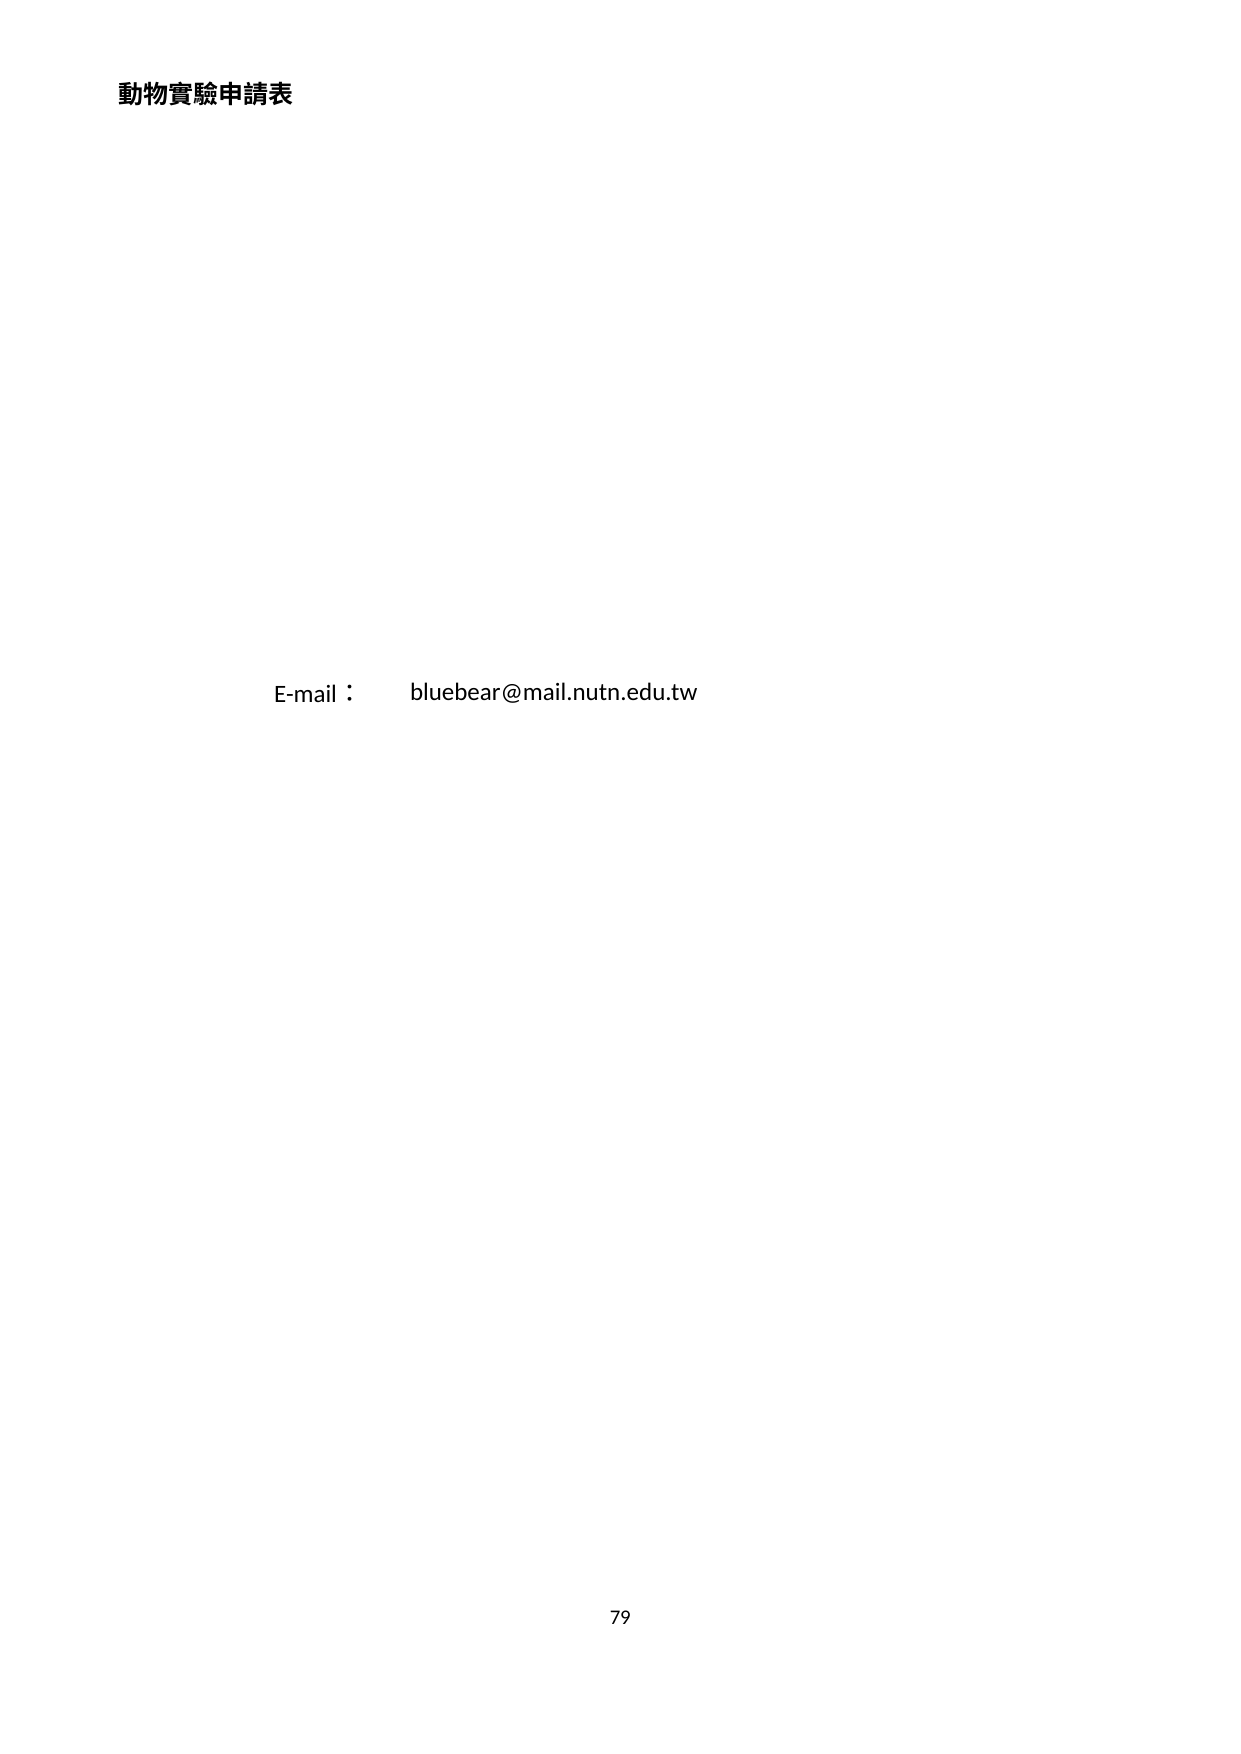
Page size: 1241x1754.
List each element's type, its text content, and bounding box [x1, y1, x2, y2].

table_cell bluebear@mail.nutn.edu.tw [407, 674, 1060, 710]
table_cell E-mail： [271, 674, 407, 710]
